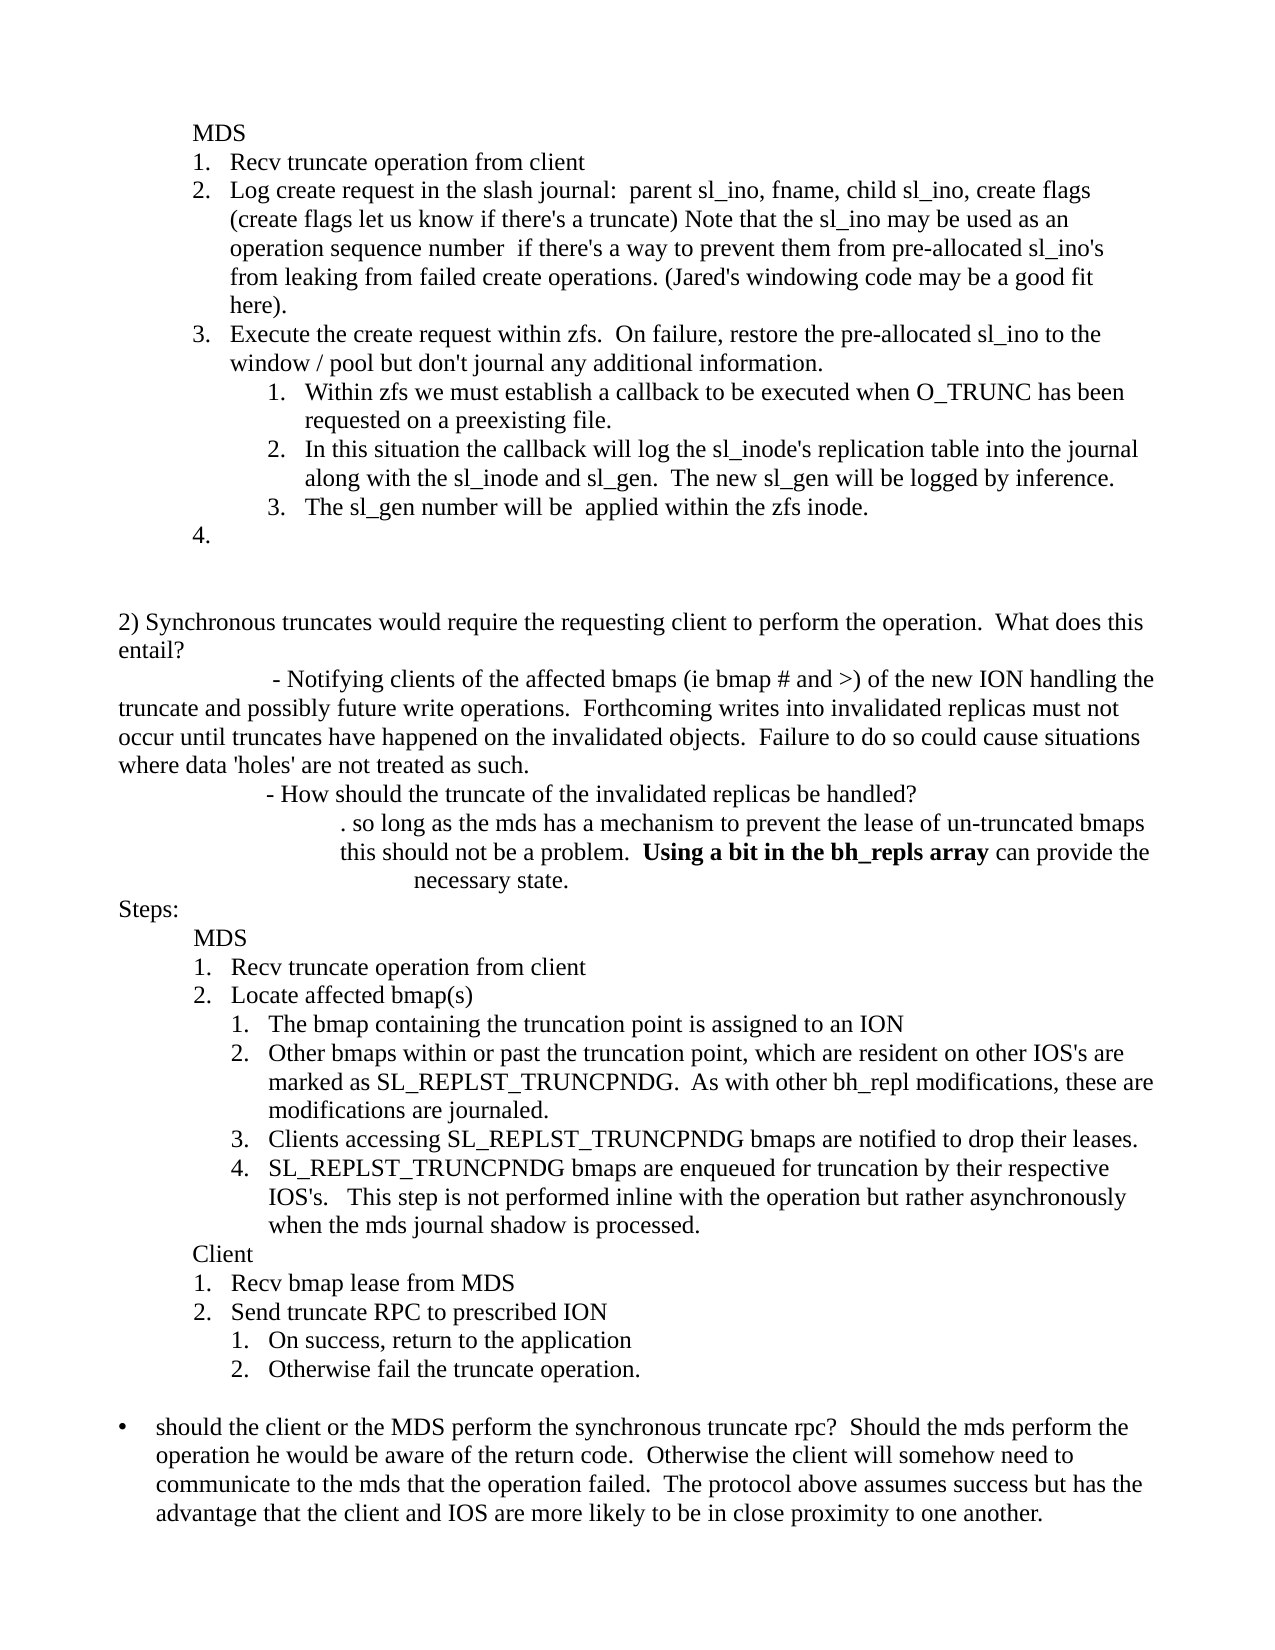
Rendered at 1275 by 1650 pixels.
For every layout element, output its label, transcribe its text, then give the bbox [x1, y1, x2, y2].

list Recv truncate operation from client [193, 952, 1157, 981]
list Execute the create request within zfs. On failure, restore the pre-allocated sl_ino to the window / pool but don't journal any additional information. [192, 319, 1157, 377]
list Otherwise fail the truncate operation. [231, 1354, 1157, 1383]
list Log create request in the slash journal: parent sl_ino, fname, child sl_ino, create flags (create flags let us know if there's a truncate) Note that the sl_ino may be used as an operation sequence number if there's a way to prevent them from pre-allocated sl_ino's from leaking from failed create operations. (Jared's windowing code may be a good fit here). [192, 176, 1157, 319]
text Steps: [118, 894, 1157, 923]
list Within zfs we must establish a callback to be executed when O_TRUNC has been requested on a preexisting file. [267, 377, 1157, 434]
text this should not be a problem. Using a bit in the bh_repls array can provide the [118, 837, 1157, 866]
text Client [192, 1239, 1157, 1268]
text - Notifying clients of the affected bmaps (ie bmap # and >) of the new ION handling the truncate and possibly future write operations. Forthcoming writes into invalidated replicas must not occur until truncates have happened on the invalidated objects. Failure to do so could cause situations where data 'holes' are not treated as such. [118, 664, 1157, 779]
list Clients accessing SL_REPLST_TRUNCPNDG bmaps are notified to drop their leases. [231, 1124, 1157, 1153]
list On success, return to the application [231, 1326, 1157, 1354]
list should the client or the MDS perform the synchronous truncate rpc? Should the mds perform the operation he would be aware of the return code. Otherwise the client will somehow need to communicate to the mds that the operation failed. The protocol above assumes success but has the advantage that the client and IOS are more likely to be in close proximity to one another. [118, 1412, 1157, 1527]
list MDS [156, 923, 1157, 952]
list The sl_gen number will be applied within the zfs inode. [267, 492, 1157, 521]
list The bmap containing the truncation point is assigned to an ION [231, 1009, 1157, 1038]
text MDS [118, 118, 1157, 147]
list Locate affected bmap(s) [193, 981, 1157, 1009]
list Other bmaps within or past the truncation point, which are resident on other IOS's are marked as SL_REPLST_TRUNCPNDG. As with other bh_repl modifications, these are modifications are journaled. [231, 1038, 1157, 1124]
text . so long as the mds has a mechanism to prevent the lease of un-truncated bmaps [118, 808, 1157, 837]
text - How should the truncate of the invalidated replicas be handled? [118, 779, 1157, 808]
list necessary state. [156, 866, 1157, 894]
list Recv bmap lease from MDS [193, 1268, 1157, 1297]
text 2) Synchronous truncates would require the requesting client to perform the operation. What does this entail? [118, 607, 1157, 664]
list In this situation the callback will log the sl_inode's replication table into the journal along with the sl_inode and sl_gen. The new sl_gen will be logged by inference. [267, 434, 1157, 492]
list Send truncate RPC to prescribed ION [193, 1297, 1157, 1326]
list SL_REPLST_TRUNCPNDG bmaps are enqueued for truncation by their respective IOS's. This step is not performed inline with the operation but rather asynchronously when the mds journal shadow is processed. [231, 1153, 1157, 1239]
list Recv truncate operation from client [192, 147, 1157, 176]
